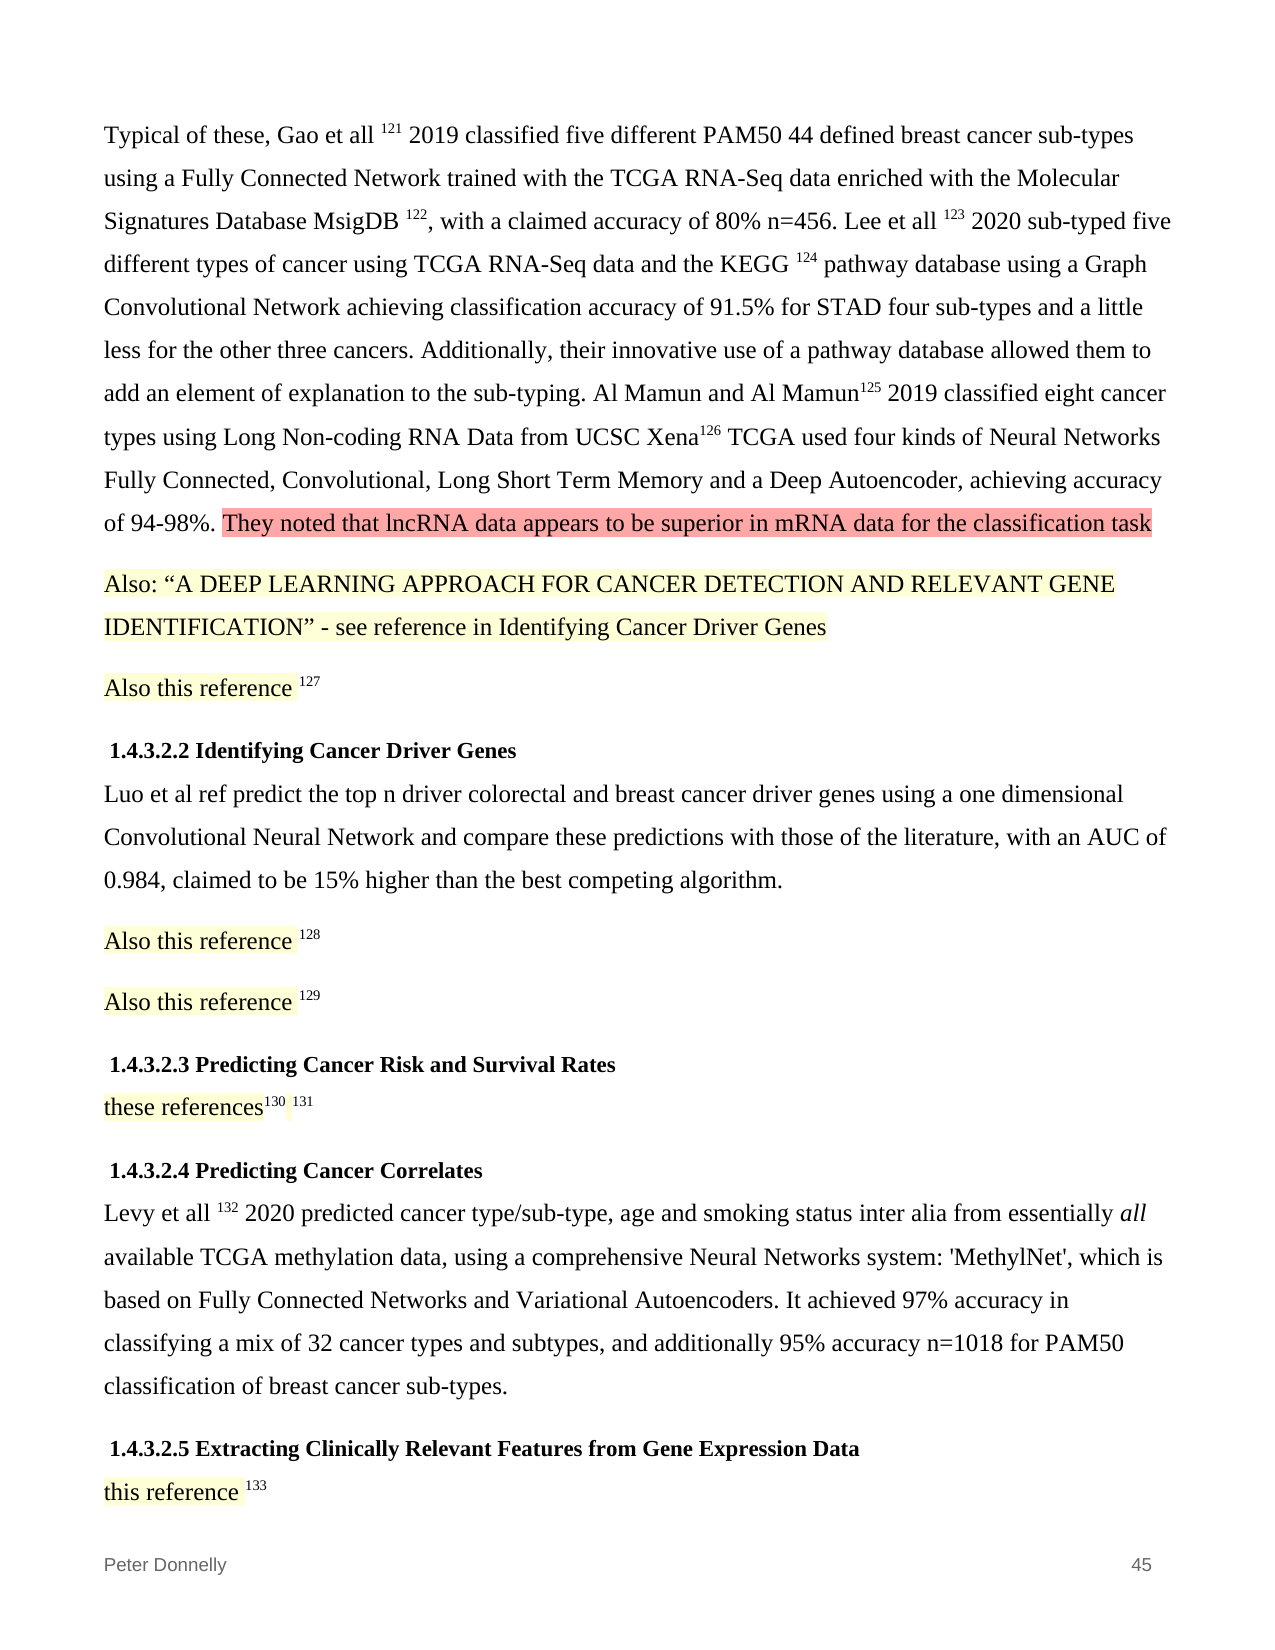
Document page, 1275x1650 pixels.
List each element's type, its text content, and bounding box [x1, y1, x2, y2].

text Levy et all 2020 predicted cancer type/sub-type, age and smoking status inter alia from essentially all available TCGA methylation data, using a comprehensive Neural Networks system: 'MethylNet', which is based on Fully Connected Networks and Variational Autoencoders. It achieved 97% accuracy in classifying a mix of 32 cancer types and subtypes, and additionally 95% accuracy n=1018 for PAM50 classification of breast cancer sub-types. [103, 1198, 1181, 1400]
text Also this reference [103, 987, 1181, 1015]
subtitle Extracting Clinically Relevant Features from Gene Expression Data [103, 1435, 1181, 1462]
text Also this reference [103, 926, 1181, 954]
subtitle Identifying Cancer Driver Genes [103, 737, 1181, 763]
subtitle Predicting Cancer Risk and Survival Rates [103, 1051, 1181, 1077]
text these references [103, 1092, 1181, 1121]
text Also this reference [103, 673, 1181, 701]
text Luo et al ref predict the top n driver colorectal and breast cancer driver genes using a one dimensional Convolutional Neural Network and compare these predictions with those of the literature, with an AUC of 0.984, claimed to be 15% higher than the best competing algorithm. [103, 779, 1181, 894]
text Typical of these, Gao et all 2019 classified five different PAM50 44 defined breast cancer sub-types using a Fully Connected Network trained with the TCGA RNA-Seq data enriched with the Molecular Signatures Database MsigDB , with a claimed accuracy of 80% n=456. Lee et all 2020 sub-typed five different types of cancer using TCGA RNA-Seq data and the KEGG pathway database using a Graph Convolutional Network achieving classification accuracy of 91.5% for STAD four sub-types and a little less for the other three cancers. Additionally, their innovative use of a pathway database allowed them to add an element of explanation to the sub-typing. Al Mamun and Al Mamun 2019 classified eight cancer types using Long Non-coding RNA Data from UCSC Xena TCGA used four kinds of Neural Networks Fully Connected, Convolutional, Long Short Term Memory and a Deep Autoencoder, achieving accuracy of 94-98%. They noted that lncRNA data appears to be superior in mRNA data for the classification task [103, 120, 1181, 537]
subtitle Predicting Cancer Correlates [103, 1157, 1181, 1183]
text Also: “A DEEP LEARNING APPROACH FOR CANCER DETECTION AND RELEVANT GENE IDENTIFICATION” - see reference in Identifying Cancer Driver Genes [103, 569, 1181, 641]
text this reference [103, 1477, 1181, 1506]
